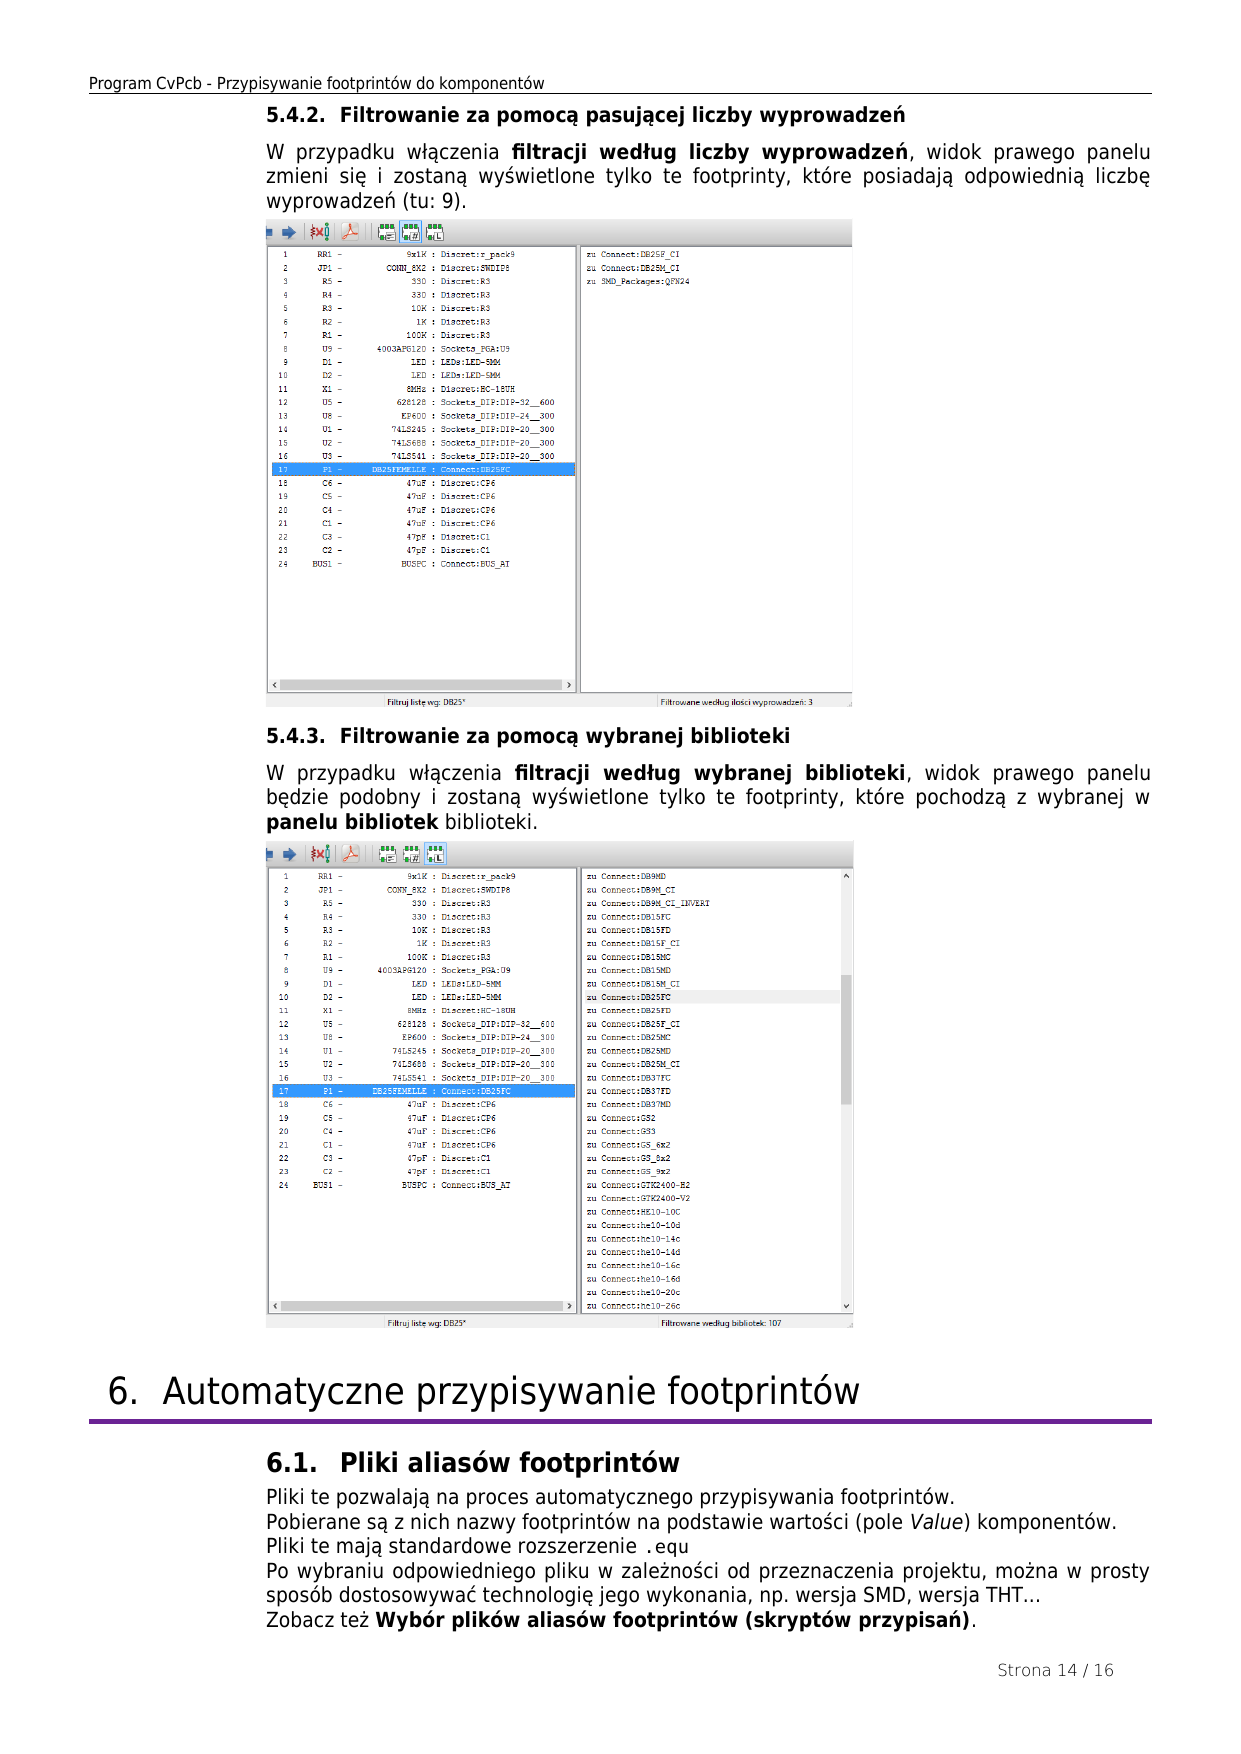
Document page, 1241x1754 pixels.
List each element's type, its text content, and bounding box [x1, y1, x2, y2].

subtitle Pliki aliasów footprintów [266, 1448, 1152, 1479]
text Pobierane są z nich nazwy footprintów na podstawie wartości (pole Value) komponentów. [266, 1510, 1152, 1534]
text Po wybraniu odpowiedniego pliku w zależności od przeznaczenia projektu, można w prosty sposób dostosowywać technologię jego wykonania, np. wersja SMD, wersja THT... [266, 1559, 1152, 1608]
subtitle Filtrowanie za pomocą pasującej liczby wyprowadzeń [266, 103, 1152, 128]
subtitle Automatyczne przypisywanie footprintów [88, 1363, 1152, 1424]
text Pliki te mają standardowe rozszerzenie .equ [266, 1534, 1152, 1559]
text W przypadku włączenia filtracji według liczby wyprowadzeń, widok prawego panelu zmieni się i zostaną wyświetlone tylko te footprinty, które posiadają odpowiednią liczbę wyprowadzeń (tu: 9). [266, 139, 1152, 213]
subtitle Filtrowanie za pomocą wybranej biblioteki [266, 724, 1152, 749]
text Zobacz też Wybór plików aliasów footprintów (skryptów przypisań). [266, 1608, 1152, 1632]
text Pliki te pozwalają na proces automatycznego przypisywania footprintów. [266, 1485, 1152, 1510]
text W przypadku włączenia filtracji według wybranej biblioteki, widok prawego panelu będzie podobny i zostaną wyświetlone tylko te footprinty, które pochodzą z wybranej w panelu bibliotek biblioteki. [266, 761, 1152, 834]
